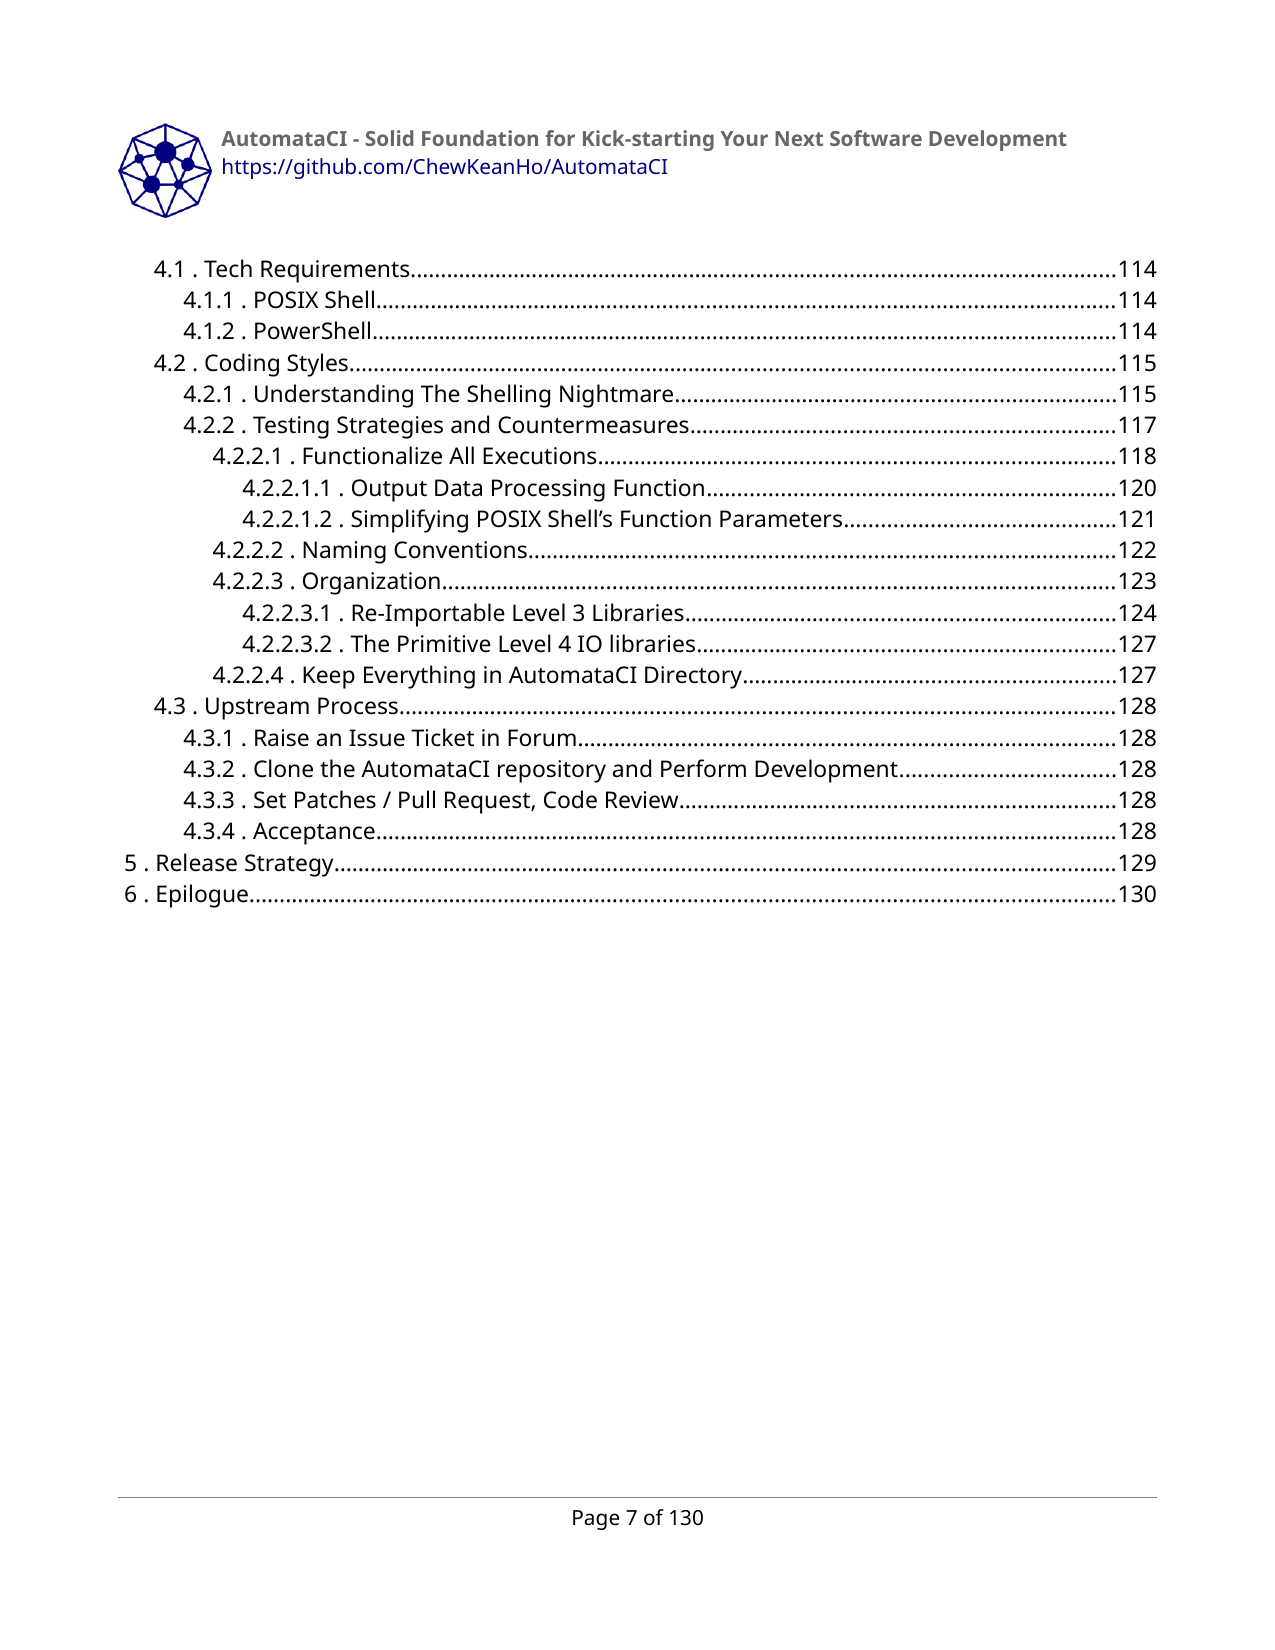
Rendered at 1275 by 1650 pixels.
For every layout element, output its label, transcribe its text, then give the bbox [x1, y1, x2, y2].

text 4.2.2.1 . Functionalize All Executions 118 [207, 440, 1157, 472]
text 4.3.1 . Raise an Issue Ticket in Forum 128 [177, 722, 1157, 753]
text 4.2.2 . Testing Strategies and Countermeasures 117 [177, 409, 1157, 440]
text 4.1 . Tech Requirements 114 [148, 253, 1157, 284]
text 4.3 . Upstream Process 128 [148, 690, 1157, 722]
text 4.3.3 . Set Patches / Pull Request, Code Review 128 [177, 784, 1157, 815]
picture [118, 123, 212, 218]
text 4.2.2.3.1 . Re-Importable Level 3 Libraries 124 [236, 597, 1157, 628]
text 4.2.2.4 . Keep Everything in AutomataCI Directory 127 [207, 659, 1157, 690]
text 4.1.1 . POSIX Shell 114 [177, 284, 1157, 315]
text 4.2.2.3 . Organization 123 [207, 565, 1157, 597]
text 5 . Release Strategy 129 [118, 847, 1157, 878]
text 4.2.2.1.1 . Output Data Processing Function 120 [236, 472, 1157, 503]
text 4.3.4 . Acceptance 128 [177, 815, 1157, 847]
text 4.2.2.2 . Naming Conventions 122 [207, 534, 1157, 565]
text 4.2.2.3.2 . The Primitive Level 4 IO libraries 127 [236, 628, 1157, 659]
text 6 . Epilogue 130 [118, 878, 1157, 909]
text 4.2.1 . Understanding The Shelling Nightmare 115 [177, 378, 1157, 409]
text 4.2.2.1.2 . Simplifying POSIX Shell’s Function Parameters 121 [236, 503, 1157, 534]
text 4.3.2 . Clone the AutomataCI repository and Perform Development 128 [177, 753, 1157, 784]
text 4.1.2 . PowerShell 114 [177, 315, 1157, 347]
text 4.2 . Coding Styles 115 [148, 347, 1157, 378]
